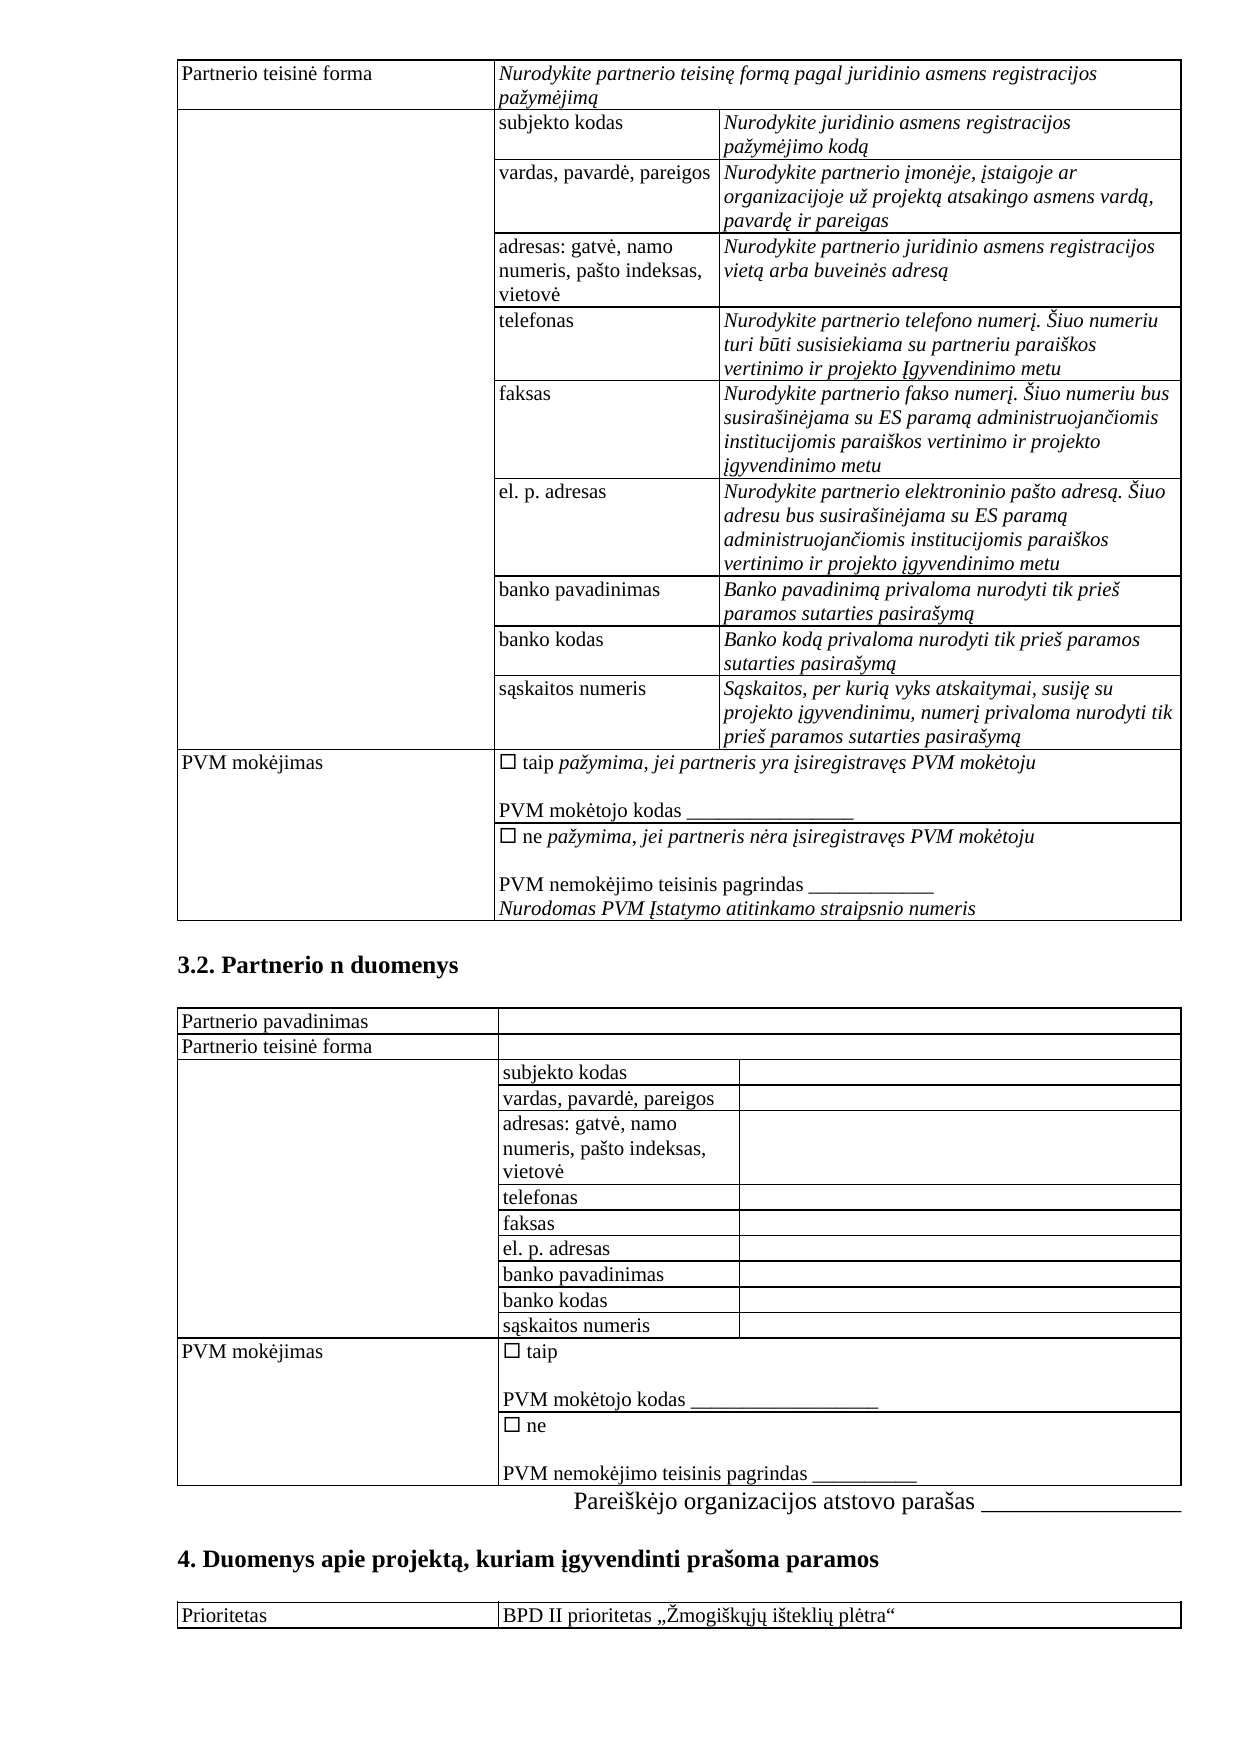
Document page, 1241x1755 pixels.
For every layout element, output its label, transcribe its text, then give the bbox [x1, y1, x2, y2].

table_cell telefonas [495, 308, 719, 380]
text 3.2. Partnerio n duomenys [177, 950, 1181, 978]
table_cell banko pavadinimas [495, 577, 719, 625]
table_cell [740, 1111, 1180, 1183]
table_cell PVM mokėjimas [178, 750, 494, 920]
table_cell banko kodas [495, 627, 719, 675]
table_cell vardas, pavardė, pareigos [495, 160, 719, 232]
table_cell PVM mokėjimas [178, 1339, 498, 1485]
table_cell Nurodykite partnerio juridinio asmens registracijos vietą arba buveinės adresą [720, 234, 1180, 306]
table_cell sąskaitos numeris [495, 676, 719, 748]
table_cell Partnerio teisinė forma [178, 61, 494, 109]
table_cell [178, 1060, 498, 1337]
table_cell [499, 1035, 503, 1058]
text 4. Duomenys apie projektą, kuriam įgyvendinti prašoma paramos [177, 1544, 1181, 1573]
table_cell subjekto kodas [495, 110, 719, 158]
text Pareiškėjo organizacijos atstovo parašas ________________ [177, 1486, 1181, 1515]
table_cell [178, 110, 494, 748]
table_header [499, 1009, 503, 1033]
table_cell el. p. adresas [495, 479, 719, 575]
table_cell faksas [495, 381, 719, 477]
